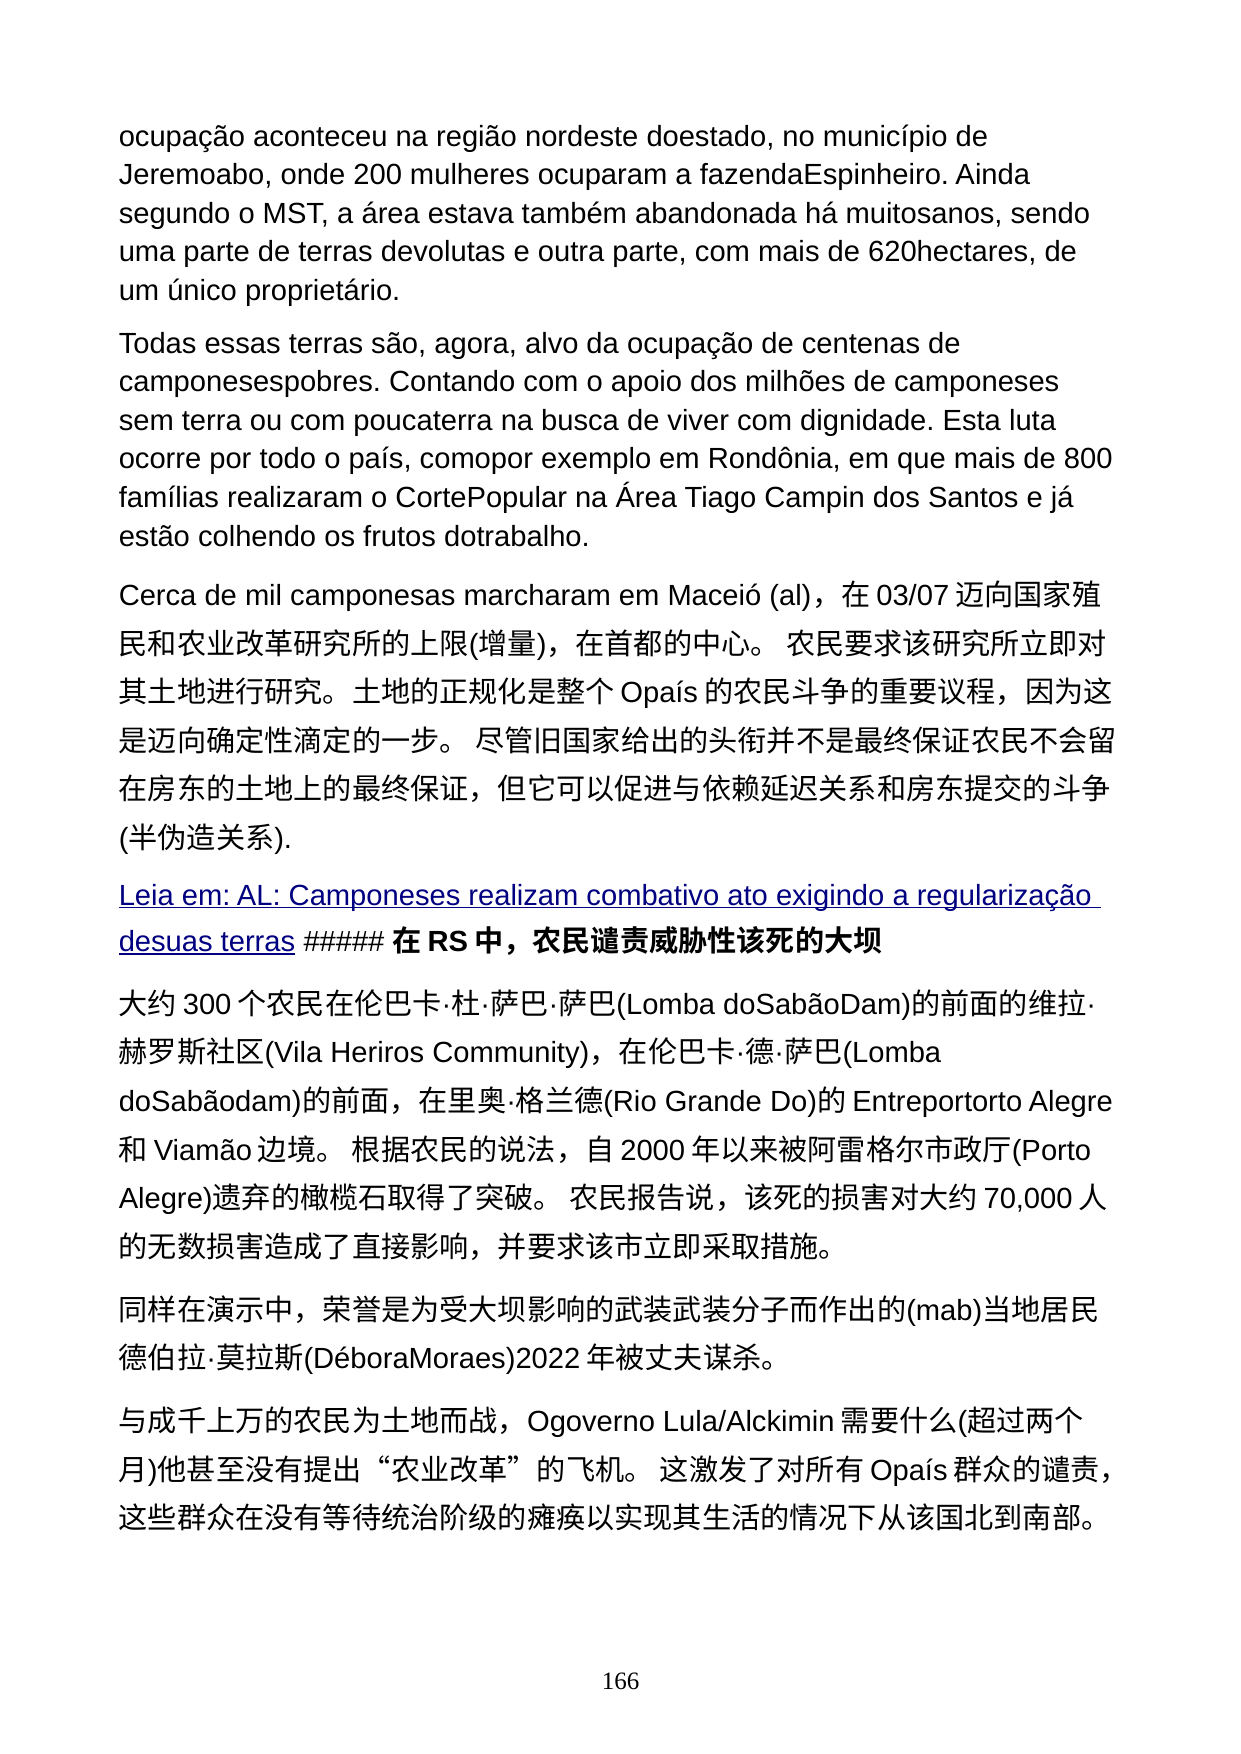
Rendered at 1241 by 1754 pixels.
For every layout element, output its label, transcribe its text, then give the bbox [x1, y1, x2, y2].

text 与成千上万的农民为土地而战，Ogoverno Lula/Alckimin需要什么(超过两个月)他甚至没有提出“农业改革”的飞机。 这激发了对所有Opaís群众的谴责，这些群众在没有等待统治阶级的瘫痪以实现其生活的情况下从该国北到南部。 [118, 1398, 1122, 1537]
text Leia em: AL: Camponeses realizam combativo ato exigindo a regularização desuas terras ##### 在RS中，农民谴责威胁性该死的大坝 [118, 877, 1122, 959]
text 同样在演示中，荣誉是为受大坝影响的武装武装分子而作出的(mab)当地居民德伯拉·莫拉斯(DéboraMoraes)2022年被丈夫谋杀。 [118, 1286, 1122, 1377]
text 大约300个农民在伦巴卡·杜·萨巴·萨巴(Lomba doSabãoDam)的前面的维拉·赫罗斯社区(Vila Heriros Community)，在伦巴卡·德·萨巴(Lomba doSabãodam)的前面，在里奥·格兰德(Rio Grande Do)的Entreportorto Alegre和Viamão边境。 根据农民的说法，自2000年以来被阿雷格尔市政厅(Porto Alegre)遗弃的橄榄石取得了突破。 农民报告说，该死的损害对大约70,000人的无数损害造成了直接影响，并要求该市立即采取措施。 [118, 980, 1122, 1265]
text Todas essas terras são, agora, alvo da ocupação de centenas de camponesespobres. Contando com o apoio dos milhões de camponeses sem terra ou com poucaterra na busca de viver com dignidade. Esta luta ocorre por todo o país, comopor exemplo em Rondônia, em que mais de 800 famílias realizaram o CortePopular na Área Tiago Campin dos Santos e já estão colhendo os frutos dotrabalho. [118, 326, 1122, 552]
text Cerca de mil camponesas marcharam em Maceió (al)，在03/07迈向国家殖民和农业改革研究所的上限(增量)，在首都的中心。 农民要求该研究所立即对其土地进行研究。土地的正规化是整个Opaís的农民斗争的重要议程，因为这是迈向确定性滴定的一步。 尽管旧国家给出的头衔并不是最终保证农民不会留在房东的土地上的最终保证，但它可以促进与依赖延迟关系和房东提交的斗争(半伪造关系). [118, 572, 1122, 857]
text ocupação aconteceu na região nordeste doestado, no município de Jeremoabo, onde 200 mulheres ocuparam a fazendaEspinheiro. Ainda segundo o MST, a área estava também abandonada há muitosanos, sendo uma parte de terras devolutas e outra parte, com mais de 620hectares, de um único proprietário. [118, 118, 1122, 306]
